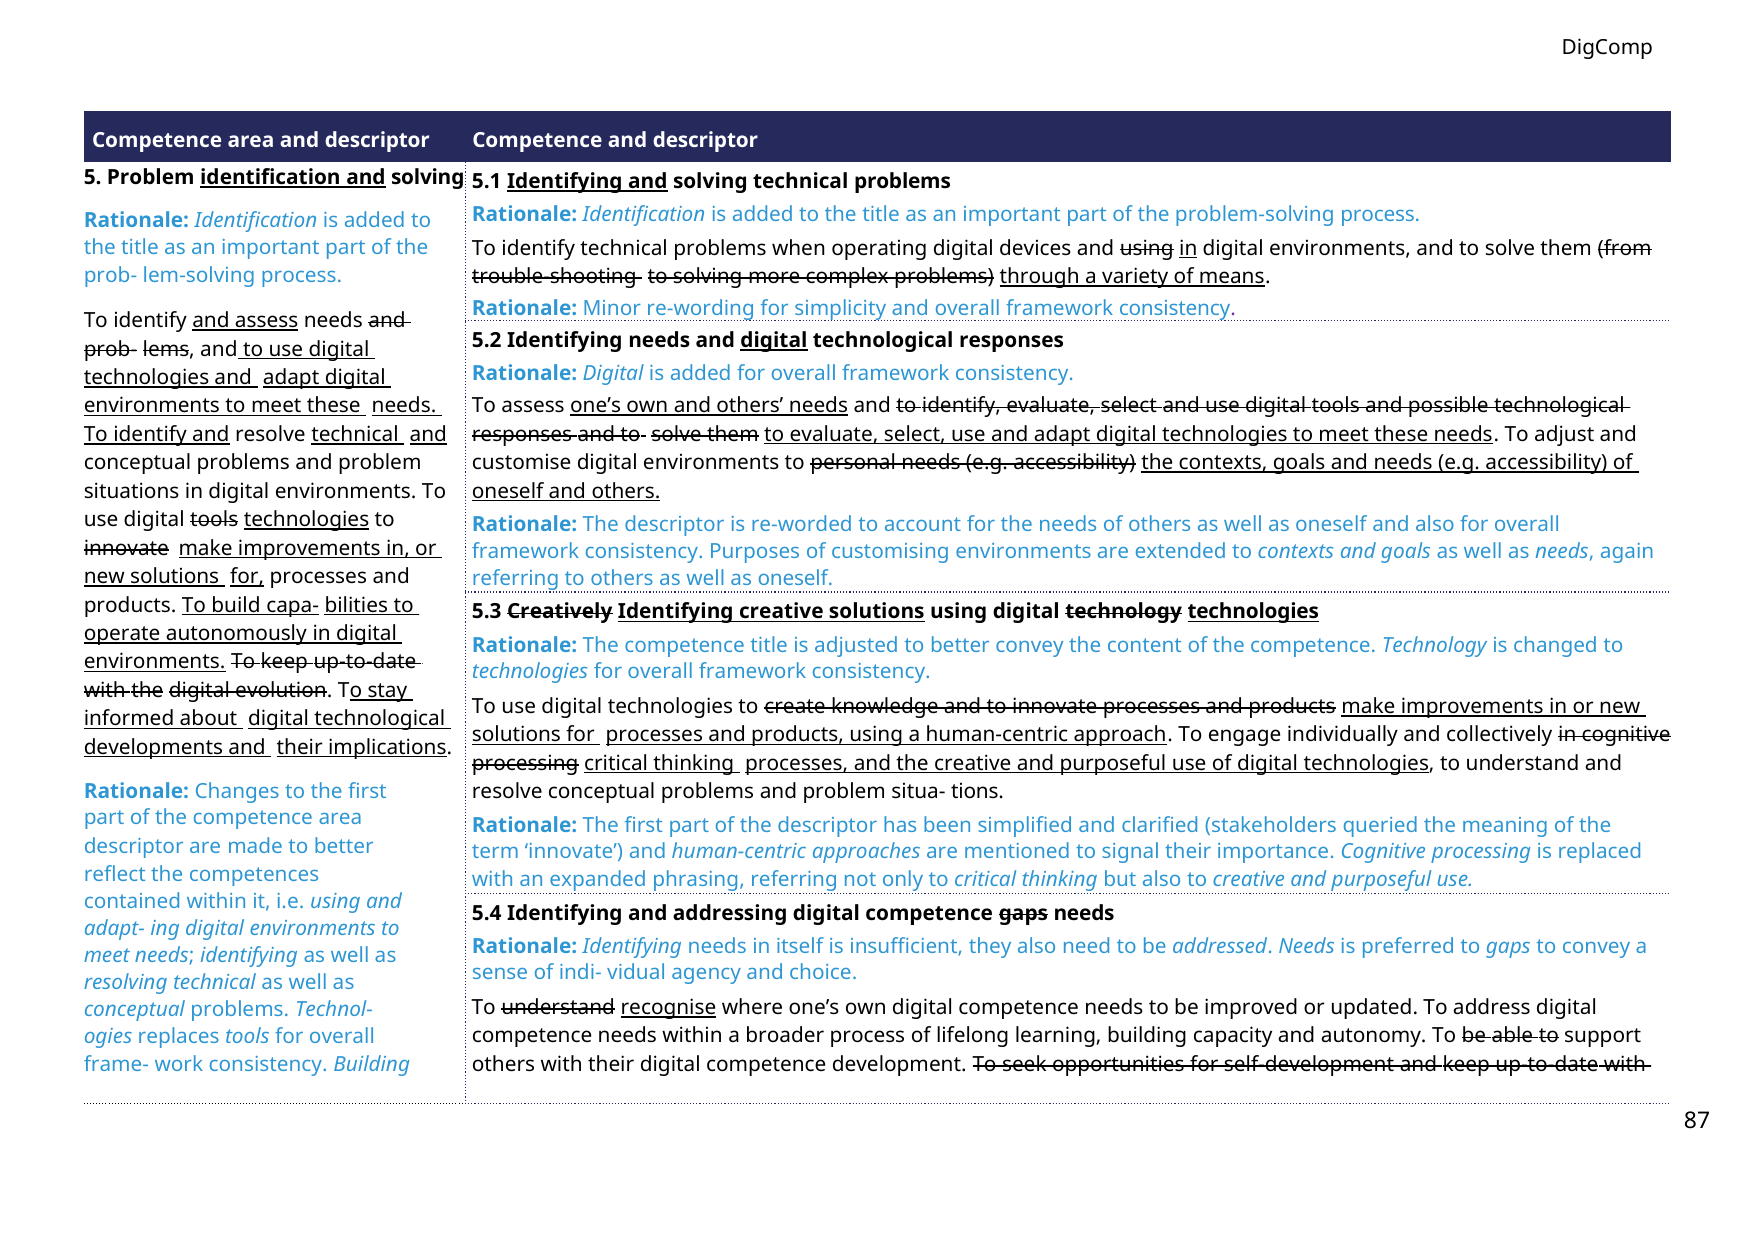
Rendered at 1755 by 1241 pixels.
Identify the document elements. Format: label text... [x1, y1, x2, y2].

table_cell 5.3 Creatively Identifying creative solutions using digital technology technologies Rationale: The competence title is adjusted to better convey the content of the competence. Technology is changed to technologies for overall framework consistency. To use digital technologies to create knowledge and to innovate processes and products make improvements in or new solutions for processes and products, using a human-centric approach. To engage individually and collectively in cognitive processing critical thinking processes, and the creative and purposeful use of digital technologies, to understand and resolve conceptual problems and problem situa- tions. Rationale: The first part of the descriptor has been simplified and clarified (stakeholders queried the meaning of the term ‘innovate’) and human-centric approaches are mentioned to signal their importance. Cognitive processing is replaced with an expanded phrasing, referring not only to critical thinking but also to creative and purposeful use. [466, 591, 1671, 892]
table_cell 5.1 Identifying and solving technical problems Rationale: Identification is added to the title as an important part of the problem-solving process. To identify technical problems when operating digital devices and using in digital environments, and to solve them (from trouble-shooting to solving more complex problems) through a variety of means. Rationale: Minor re-wording for simplicity and overall framework consistency. [466, 162, 1671, 320]
table_cell 5.2 Identifying needs and digital technological responses Rationale: Digital is added for overall framework consistency. To assess one’s own and others’ needs and to identify, evaluate, select and use digital tools and possible technological responses and to solve them to evaluate, select, use and adapt digital technologies to meet these needs. To adjust and customise digital environments to personal needs (e.g. accessibility) the contexts, goals and needs (e.g. accessibility) of oneself and others. Rationale: The descriptor is re-worded to account for the needs of others as well as oneself and also for overall framework consistency. Purposes of customising environments are extended to contexts and goals as well as needs, again referring to others as well as oneself. [466, 320, 1671, 591]
table_header Competence area and descriptor [84, 111, 466, 162]
table_header Competence and descriptor [466, 111, 1671, 162]
table_cell 5.4 Identifying and addressing digital competence gaps needs Rationale: Identifying needs in itself is insufficient, they also need to be addressed. Needs is preferred to gaps to convey a sense of indi- vidual agency and choice. To understand recognise where one’s own digital competence needs to be improved or updated. To address digital competence needs within a broader process of lifelong learning, building capacity and autonomy. To be able to support others with their digital competence development. To seek opportunities for self-development and keep up-to-date with [466, 893, 1671, 1103]
table_cell 5. Problem identification and solving Rationale: Identification is added to the title as an important part of the prob- lem-solving process. To identify and assess needs and prob- lems, and to use digital technologies and adapt digital environments to meet these needs. To identify and resolve technical and conceptual problems and problem situations in digital environments. To use digital tools technologies to innovate make improvements in, or new solutions for, processes and products. To build capa- bilities to operate autonomously in digital environments. To keep up-to-date with the digital evolution. To stay informed about digital technological developments and their implications. Rationale: Changes to the first part of the competence area descriptor are made to better reflect the competences contained within it, i.e. using and adapt- ing digital environments to meet needs; identifying as well as resolving technical as well as conceptual problems. Technol- ogies replaces tools for overall frame- work consistency. Building [84, 162, 466, 1103]
